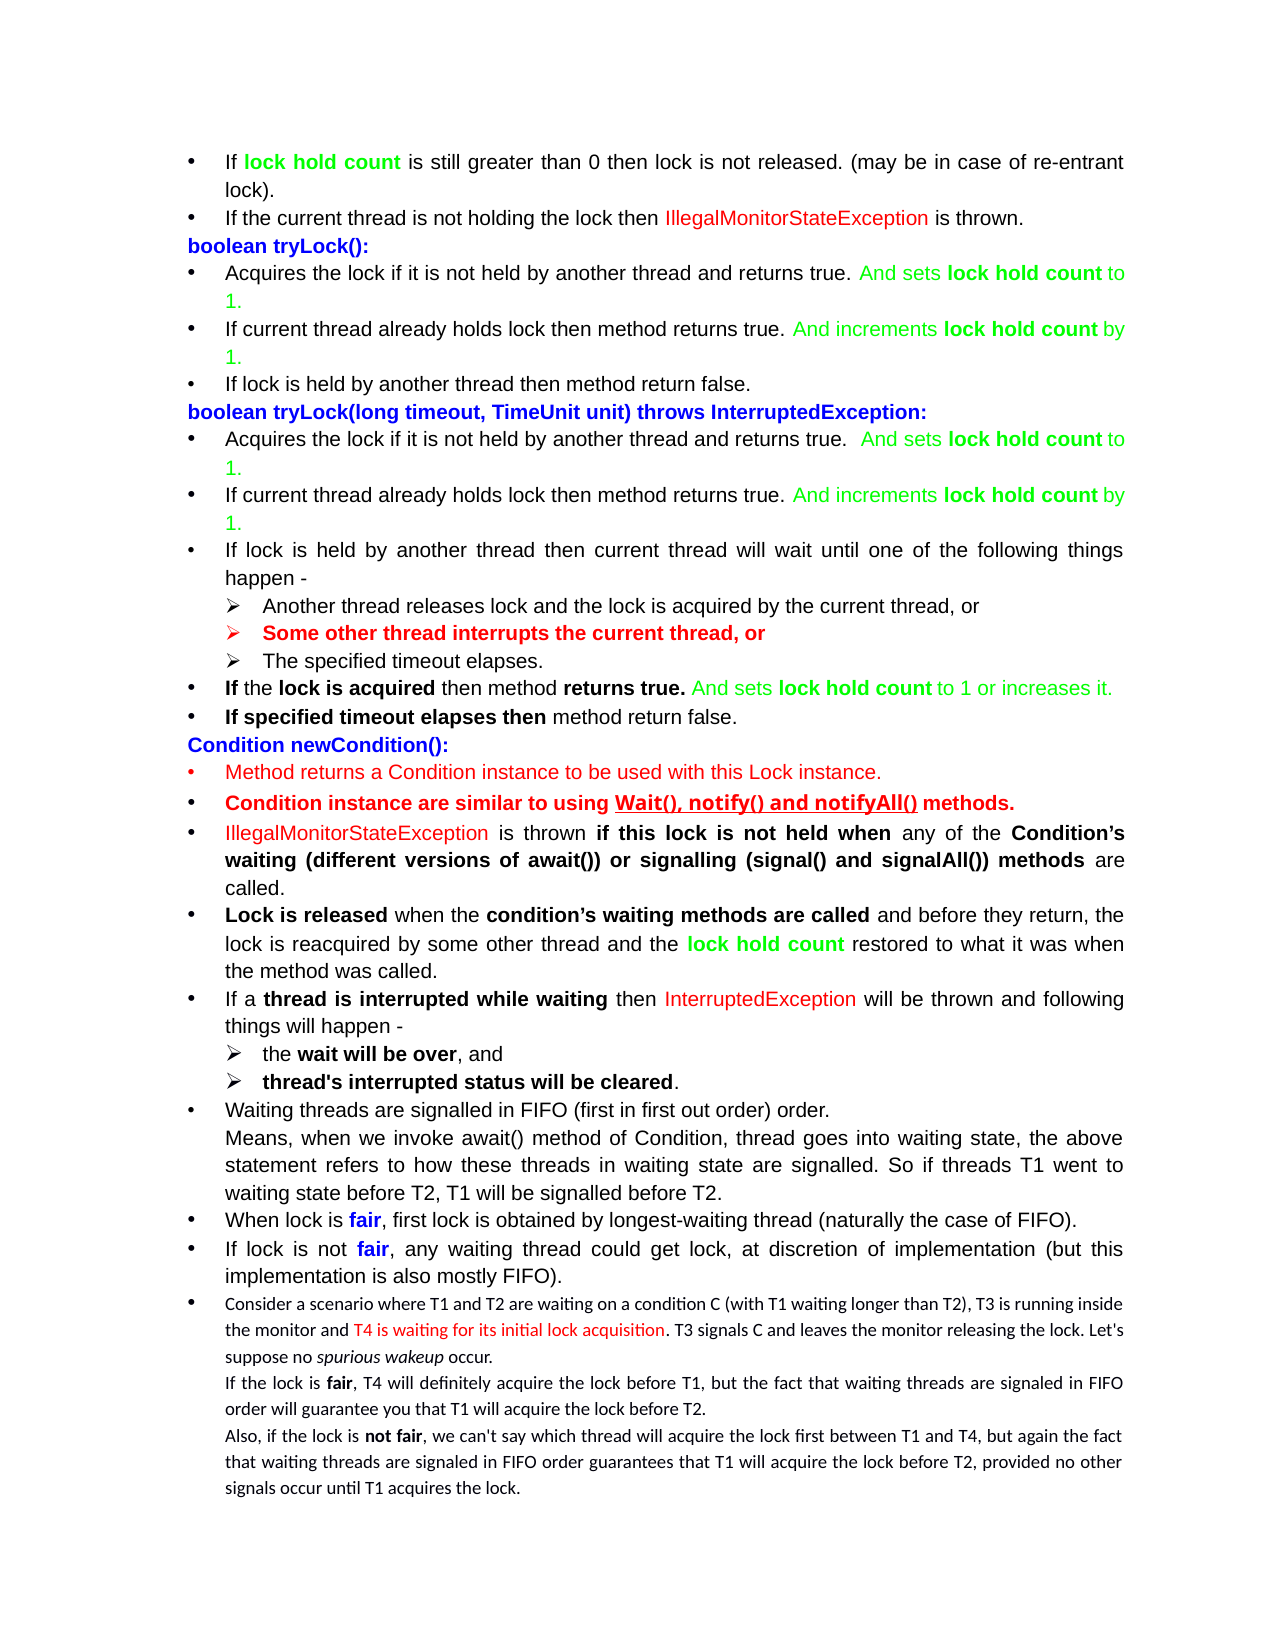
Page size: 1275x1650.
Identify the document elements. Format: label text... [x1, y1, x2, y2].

list If lock is held by another thread then method return false. [187, 372, 1125, 396]
list If lock is held by another thread then current thread will wait until one of the following things happen - [187, 538, 1125, 590]
list The specified timeout elapses. [225, 649, 1125, 673]
list thread's interrupted status will be cleared. [225, 1070, 1125, 1094]
list Acquires the lock if it is not held by another thread and returns true. And sets lock hold count to 1. [187, 427, 1125, 479]
list If the current thread is not holding the lock then IllegalMonitorStateException is thrown. [187, 206, 1125, 230]
list Condition newCondition(): [150, 733, 1125, 757]
list Consider a scenario where T1 and T2 are waiting on a condition C (with T1 waiting longer than T2), T3 is running inside the monitor and T4 is waiting for its initial lock acquisition. T3 signals C and leaves the monitor releasing the lock. Let's suppose no spurious wakeup occur. [187, 1292, 1125, 1368]
list If specified timeout elapses then method return false. [187, 704, 1125, 729]
list IllegalMonitorStateException is thrown if this lock is not held when any of the Condition’s waiting (different versions of await()) or signalling (signal() and signalAll()) methods are called. [187, 820, 1125, 900]
list If lock hold count is still greater than 0 then lock is not released. (may be in case of re-entrant lock). [187, 150, 1125, 202]
list If current thread already holds lock then method returns true. And increments lock hold count by 1. [187, 317, 1125, 369]
list If a thread is interrupted while waiting then InterruptedException will be thrown and following things will happen - [187, 986, 1125, 1038]
list Some other thread interrupts the current thread, or [225, 621, 1125, 645]
list Another thread releases lock and the lock is acquired by the current thread, or [225, 593, 1125, 617]
list Method returns a Condition instance to be used with this Lock instance. [187, 760, 1125, 784]
list If the lock is acquired then method returns true. And sets lock hold count to 1 or increases it. [187, 676, 1125, 701]
list Condition instance are similar to using Wait(), notify() and notifyAll() methods. [187, 788, 1125, 816]
list boolean tryLock(long timeout, TimeUnit unit) throws InterruptedException: [150, 400, 1125, 424]
list If the lock is fair, T4 will definitely acquire the lock before T1, but the fact that waiting threads are signaled in FIFO order will guarantee you that T1 will acquire the lock before T2. [187, 1371, 1125, 1420]
list Means, when we invoke await() method of Condition, thread goes into waiting state, the above statement refers to how these threads in waiting state are signalled. So if threads T1 went to waiting state before T2, T1 will be signalled before T2. [187, 1126, 1125, 1205]
list If lock is not fair, any waiting thread could get lock, at discretion of implementation (but this implementation is also mostly FIFO). [187, 1236, 1125, 1288]
list When lock is fair, first lock is obtained by longest-waiting thread (naturally the case of FIFO). [187, 1208, 1125, 1233]
list If current thread already holds lock then method returns true. And increments lock hold count by 1. [187, 483, 1125, 535]
list boolean tryLock(): [150, 234, 1125, 258]
list Lock is released when the condition’s waiting methods are called and before they return, the lock is reacquired by some other thread and the lock hold count restored to what it was when the method was called. [187, 903, 1125, 983]
list Waiting threads are signalled in FIFO (first in first out order) order. [187, 1098, 1125, 1122]
list Acquires the lock if it is not held by another thread and returns true. And sets lock hold count to 1. [187, 261, 1125, 313]
list Also, if the lock is not fair, we can't say which thread will acquire the lock first between T1 and T4, but again the fact that waiting threads are signaled in FIFO order guarantees that T1 will acquire the lock before T2, provided no other signals occur until T1 acquires the lock. [187, 1424, 1125, 1499]
list the wait will be over, and [225, 1042, 1125, 1066]
